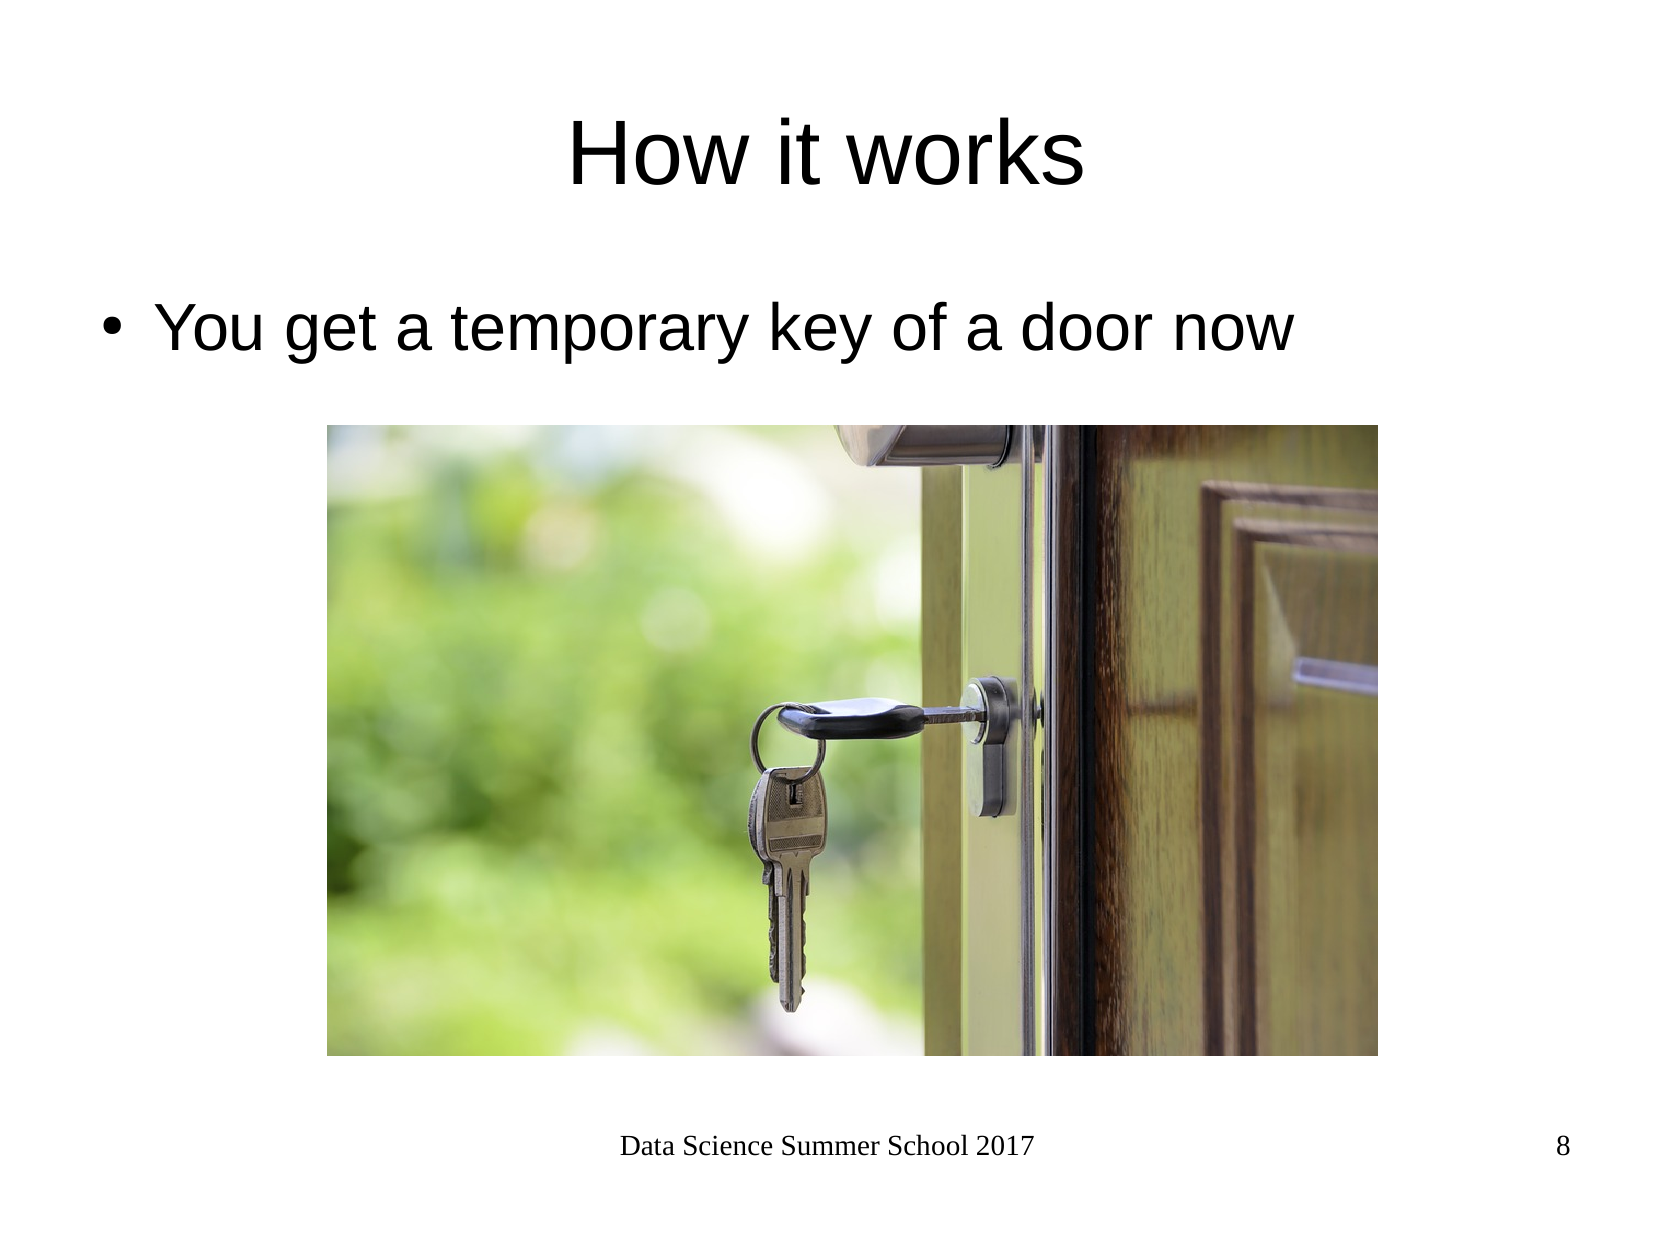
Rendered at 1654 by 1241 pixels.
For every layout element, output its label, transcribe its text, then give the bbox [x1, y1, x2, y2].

title How it works [82, 49, 1571, 257]
list You get a temporary key of a door now [82, 290, 1571, 1010]
picture [327, 425, 1378, 1056]
